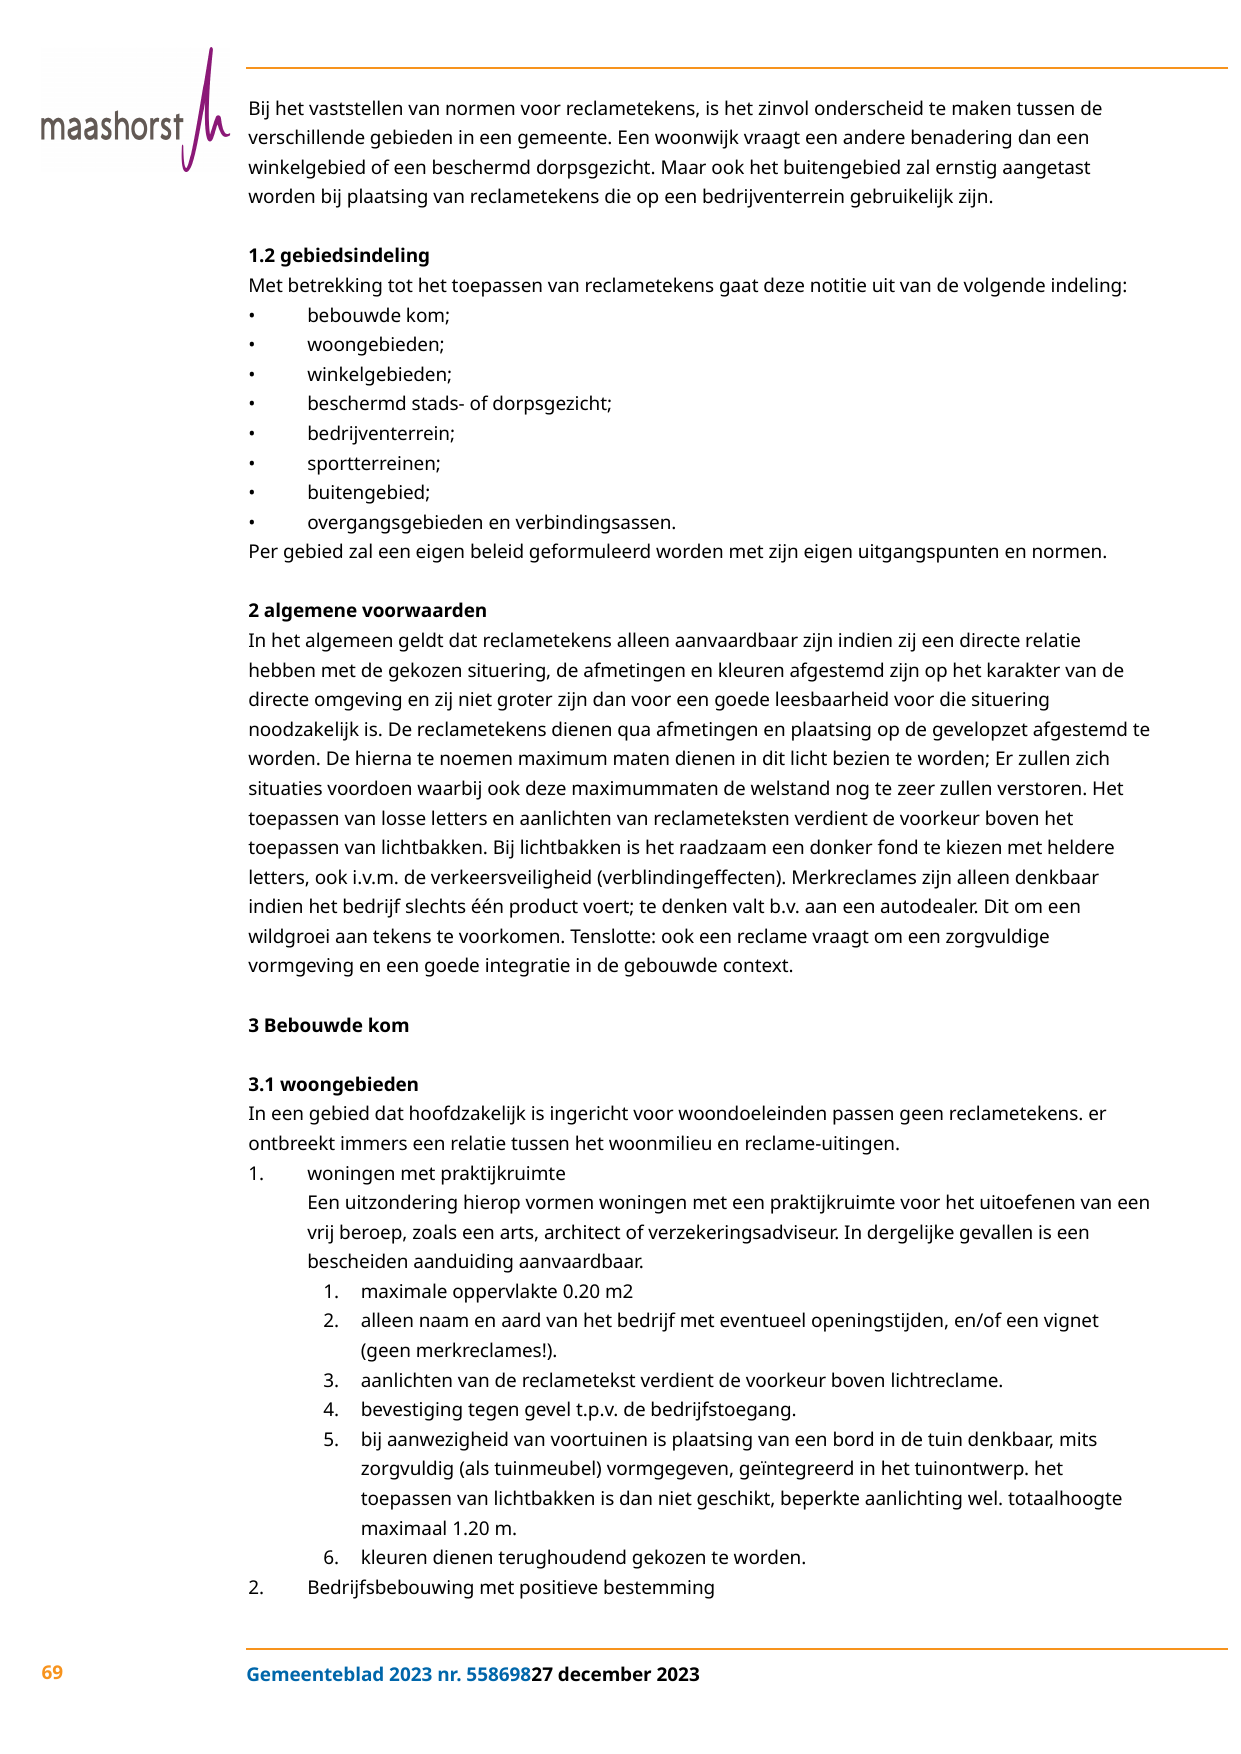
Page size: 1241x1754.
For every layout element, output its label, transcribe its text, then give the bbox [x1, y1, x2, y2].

text In het algemeen geldt dat reclametekens alleen aanvaardbaar zijn indien zij een directe relatie hebben met de gekozen situering, de afmetingen en kleuren afgestemd zijn op het karakter van de directe omgeving en zij niet groter zijn dan voor een goede leesbaarheid voor die situering noodzakelijk is. De reclametekens dienen qua afmetingen en plaatsing op de gevelopzet afgestemd te worden. De hierna te noemen maximum maten dienen in dit licht bezien te worden; Er zullen zich situaties voordoen waarbij ook deze maximummaten de welstand nog te zeer zullen verstoren. Het toepassen van losse letters en aanlichten van reclameteksten verdient de voorkeur boven het toepassen van lichtbakken. Bij lichtbakken is het raadzaam een donker fond te kiezen met heldere letters, ook i.v.m. de verkeersveiligheid (verblindingeffecten). Merkreclames zijn alleen denkbaar indien het bedrijf slechts één product voert; te denken valt b.v. aan een autodealer. Dit om een wildgroei aan tekens te voorkomen. Tenslotte: ook een reclame vraagt om een zorgvuldige vormgeving en een goede integratie in de gebouwde context. [248, 627, 1152, 978]
list beschermd stads- of dorpsgezicht; [248, 391, 1152, 416]
list bedrijventerrein; [248, 420, 1152, 446]
text Per gebied zal een eigen beleid geformuleerd worden met zijn eigen uitgangspunten en normen. [248, 538, 1152, 564]
list Bedrijfsbebouwing met positieve bestemming [248, 1574, 1152, 1600]
text 1.2 gebiedsindeling [248, 243, 1152, 268]
text 3 Bebouwde kom [248, 1012, 1152, 1038]
list woningen met praktijkruimte [248, 1160, 1152, 1186]
list bebouwde kom; [248, 302, 1152, 328]
text 2 algemene voorwaarden [248, 598, 1152, 623]
list woongebieden; [248, 331, 1152, 357]
list Een uitzondering hierop vormen woningen met een praktijkruimte voor het uitoefenen van een vrij beroep, zoals een arts, architect of verzekeringsadviseur. In dergelijke gevallen is een bescheiden aanduiding aanvaardbaar. [248, 1189, 1152, 1274]
list overgangsgebieden en verbindingsassen. [248, 509, 1152, 535]
text 3.1 woongebieden [248, 1071, 1152, 1097]
text Bij het vaststellen van normen voor reclametekens, is het zinvol onderscheid te maken tussen de verschillende gebieden in een gemeente. Een woonwijk vraagt een andere benadering dan een winkelgebied of een beschermd dorpsgezicht. Maar ook het buitengebied zal ernstig aangetast worden bij plaatsing van reclametekens die op een bedrijventerrein gebruikelijk zijn. [248, 95, 1152, 209]
list maximale oppervlakte 0.20 m2 [323, 1278, 1152, 1304]
picture [41, 47, 231, 172]
text In een gebied dat hoofdzakelijk is ingericht voor woondoeleinden passen geen reclametekens. er ontbreekt immers een relatie tussen het woonmilieu en reclame-uitingen. [248, 1101, 1152, 1156]
list sportterreinen; [248, 450, 1152, 476]
list aanlichten van de reclametekst verdient de voorkeur boven lichtreclame. [323, 1367, 1152, 1393]
list alleen naam en aard van het bedrijf met eventueel openingstijden, en/of een vignet (geen merkreclames!). [323, 1308, 1152, 1363]
list bevestiging tegen gevel t.p.v. de bedrijfstoegang. [323, 1396, 1152, 1422]
list winkelgebieden; [248, 361, 1152, 387]
list bij aanwezigheid van voortuinen is plaatsing van een bord in de tuin denkbaar, mits zorgvuldig (als tuinmeubel) vormgegeven, geïntegreerd in het tuinontwerp. het toepassen van lichtbakken is dan niet geschikt, beperkte aanlichting wel. totaalhoogte maximaal 1.20 m. [323, 1426, 1152, 1541]
list kleuren dienen terughoudend gekozen te worden. [323, 1544, 1152, 1570]
list buitengebied; [248, 479, 1152, 505]
text Met betrekking tot het toepassen van reclametekens gaat deze notitie uit van de volgende indeling: [248, 272, 1152, 298]
